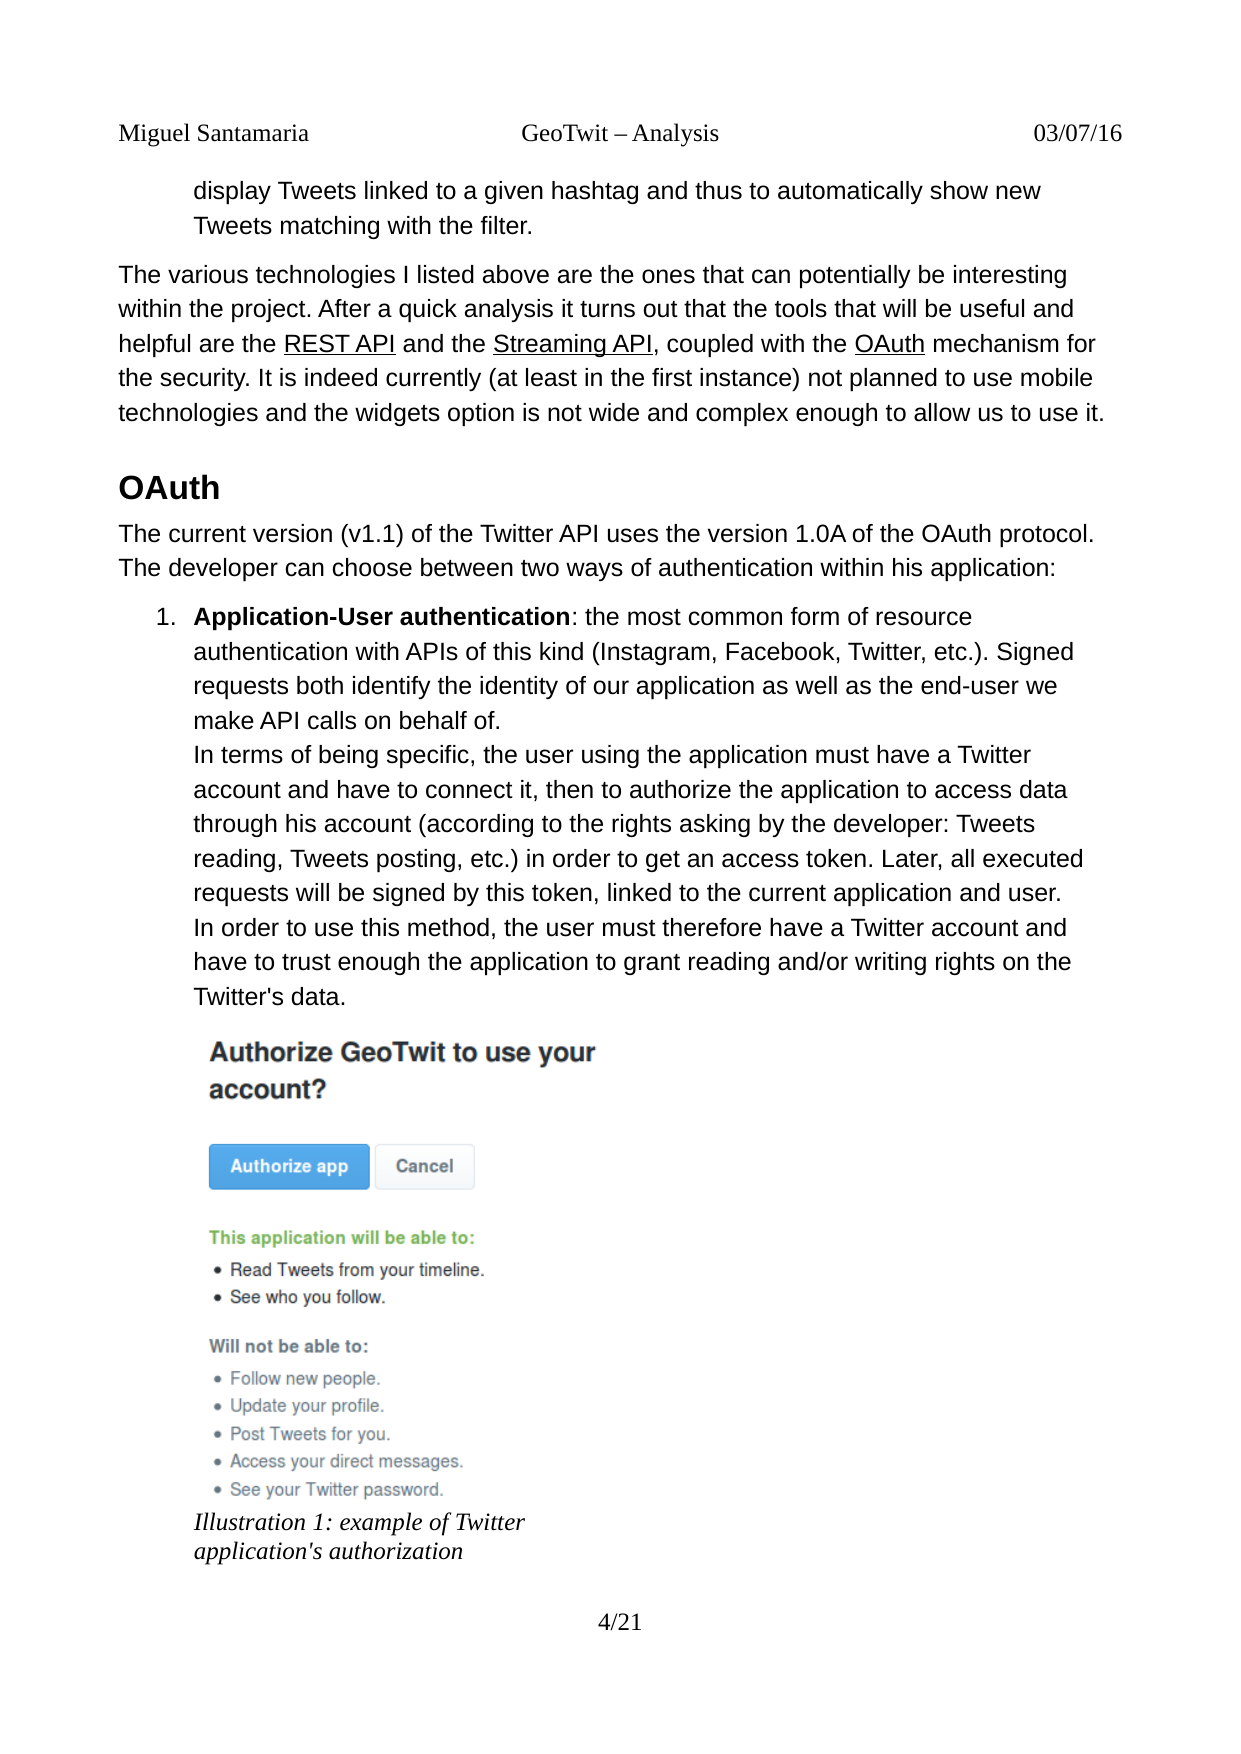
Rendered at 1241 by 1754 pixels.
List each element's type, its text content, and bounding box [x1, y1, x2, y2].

picture [193, 1033, 605, 1507]
text The various technologies I listed above are the ones that can potentially be interesting within the project. After a quick analysis it turns out that the tools that will be useful and helpful are the REST API and the Streaming API, coupled with the OAuth mechanism for the security. It is indeed currently (at least in the first instance) not planned to use mobile technologies and the widgets option is not wide and complex enough to allow us to use it. [118, 260, 1122, 427]
list Illustration 1: example of Twitter application's authorization [193, 1507, 604, 1564]
text The current version (v1.1) of the Twitter API uses the version 1.0A of the OAuth protocol. The developer can choose between two ways of authentication within his application: [118, 519, 1122, 582]
list display Tweets linked to a given hashtag and thus to automatically show new Tweets matching with the filter. [156, 176, 1122, 239]
list Application-User authentication: the most common form of resource authentication with APIs of this kind (Instagram, Facebook, Twitter, etc.). Signed requests both identify the identity of our application as well as the end-user we make API calls on behalf of. In terms of being specific, the user using the application must have a Twitter account and have to connect it, then to authorize the application to access data through his account (according to the rights asking by the developer: Tweets reading, Tweets posting, etc.) in order to get an access token. Later, all executed requests will be signed by this token, linked to the current application and user. In order to use this method, the user must therefore have a Twitter account and have to trust enough the application to grant reading and/or writing rights on the Twitter's data. [156, 602, 1122, 1010]
subtitle OAuth [118, 468, 1122, 506]
